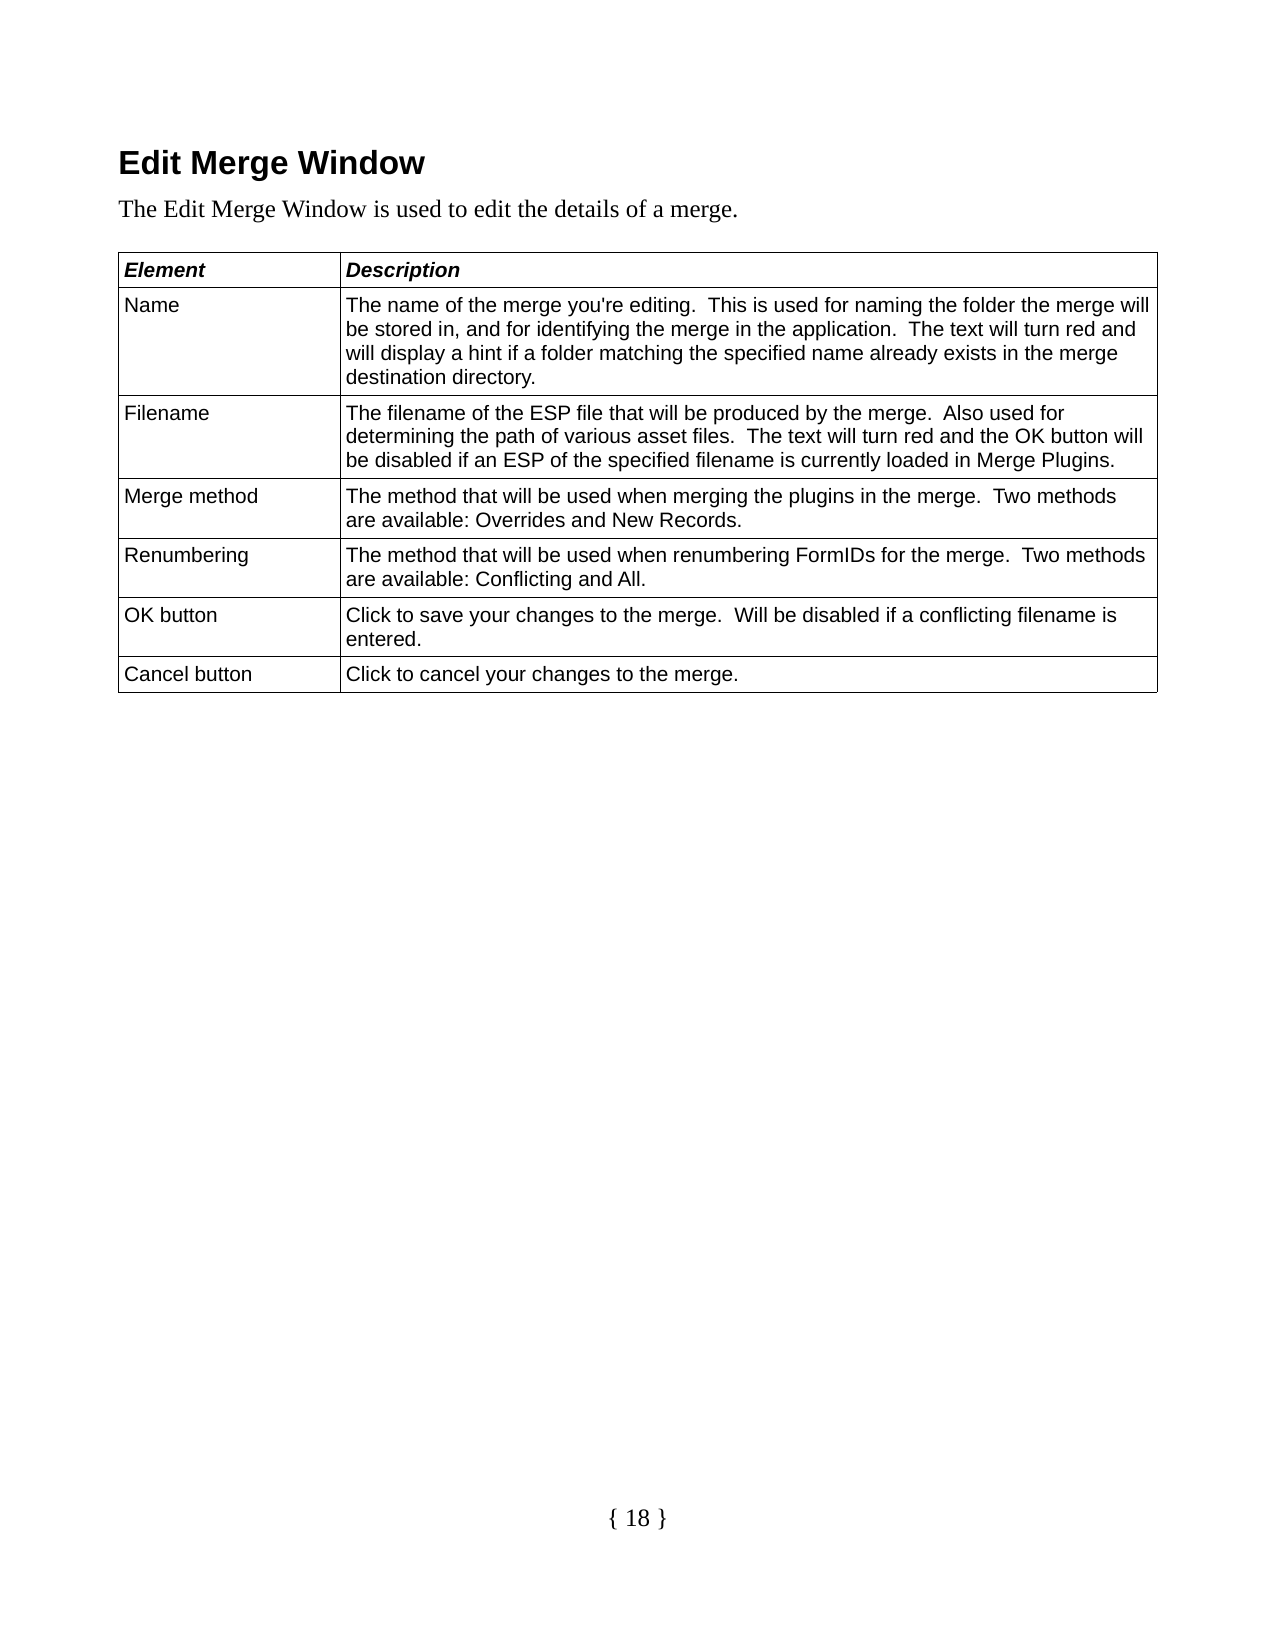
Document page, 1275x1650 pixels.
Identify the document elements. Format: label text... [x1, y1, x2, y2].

table_cell Cancel button [119, 657, 340, 692]
table_cell The method that will be used when merging the plugins in the merge. Two methods are available: Overrides and New Records. [341, 479, 1157, 537]
subtitle Edit Merge Window [118, 143, 1157, 182]
table_cell Filename [119, 396, 340, 478]
table_cell OK button [119, 598, 340, 656]
table_cell Name [119, 288, 340, 394]
table_cell The name of the merge you're editing. This is used for naming the folder the merge will be stored in, and for identifying the merge in the application. The text will turn red and will display a hint if a folder matching the specified name already exists in the merge destination directory. [341, 288, 1157, 394]
table_cell Renumbering [119, 539, 340, 597]
table_cell Merge method [119, 479, 340, 537]
table_header Description [341, 253, 1157, 287]
table_cell The method that will be used when renumbering FormIDs for the merge. Two methods are available: Conflicting and All. [341, 539, 1157, 597]
table_cell The filename of the ESP file that will be produced by the merge. Also used for determining the path of various asset files. The text will turn red and the OK button will be disabled if an ESP of the specified filename is currently loaded in Merge Plugins. [341, 396, 1157, 478]
table_header Element [119, 253, 340, 287]
table_cell Click to save your changes to the merge. Will be disabled if a conflicting filename is entered. [341, 598, 1157, 656]
table_cell Click to cancel your changes to the merge. [341, 657, 1157, 692]
text The Edit Merge Window is used to edit the details of a merge. [118, 194, 1157, 223]
